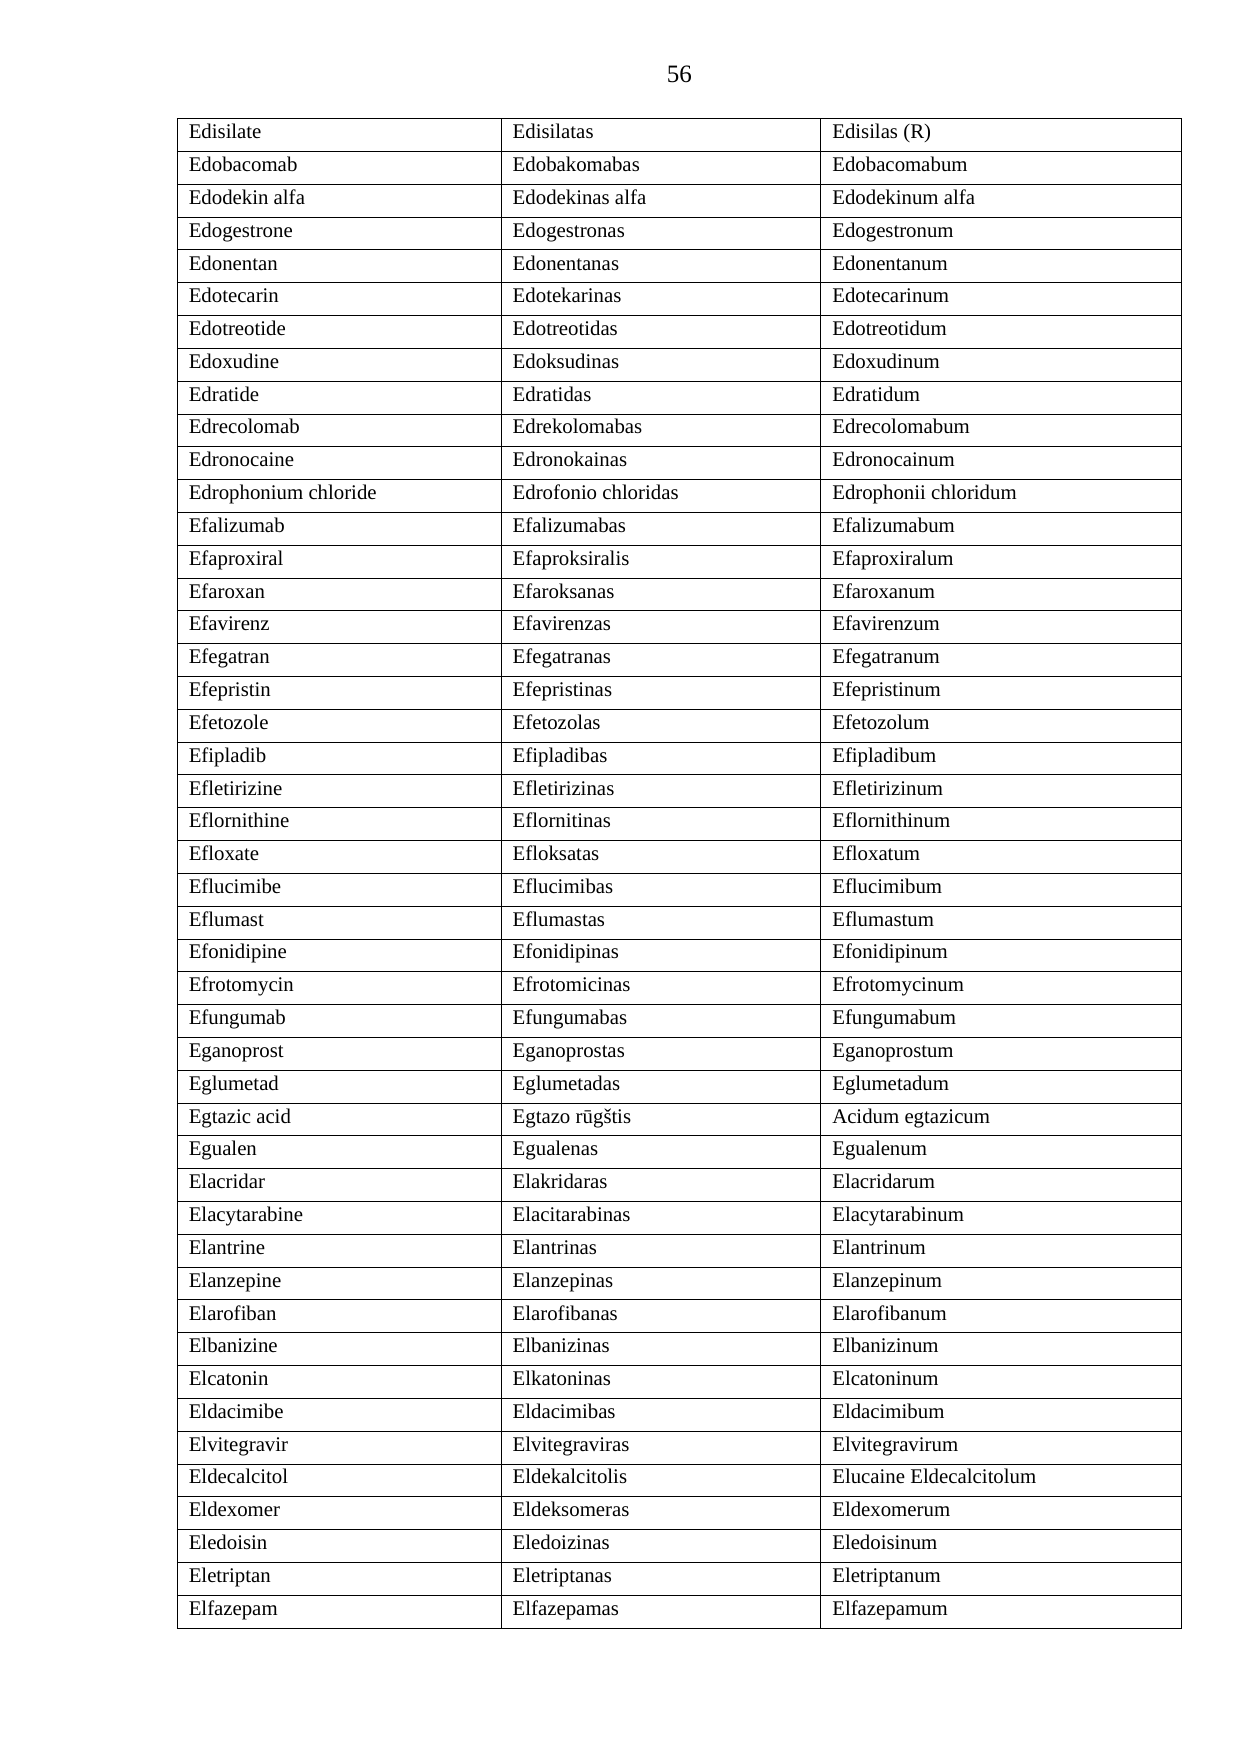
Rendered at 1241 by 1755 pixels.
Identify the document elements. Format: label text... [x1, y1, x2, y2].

table_cell Edronocainum [821, 447, 1181, 479]
table_cell Elacridar [178, 1169, 501, 1201]
table_cell Elvitegravirum [821, 1432, 1181, 1463]
table_cell Efaroxan [178, 579, 501, 610]
table_cell Edogestronum [821, 218, 1181, 249]
table_cell Eldacimibum [821, 1399, 1181, 1431]
table_cell Egtazo rūgštis [502, 1104, 820, 1135]
table_cell Eflucimibe [178, 874, 501, 906]
table_cell Efalizumab [178, 513, 501, 545]
table_cell Eldexomerum [821, 1497, 1181, 1529]
table_cell Efaroxanum [821, 579, 1181, 610]
table_cell Eganoprost [178, 1038, 501, 1070]
table_cell Efloxate [178, 841, 501, 873]
table_cell Edonentan [178, 250, 501, 282]
table_cell Edoksudinas [502, 349, 820, 381]
table_cell Elfazepamum [821, 1596, 1181, 1627]
table_cell Edronokainas [502, 447, 820, 479]
table_cell Eflumastum [821, 907, 1181, 938]
table_cell Edobacomab [178, 152, 501, 184]
table_cell Eldexomer [178, 1497, 501, 1529]
table_cell Edisilatas [502, 119, 820, 151]
table_cell Elarofibanas [502, 1300, 820, 1332]
table_cell Efloksatas [502, 841, 820, 873]
table_cell Eflornithine [178, 808, 501, 840]
table_cell Eflucimibas [502, 874, 820, 906]
table_cell Efavirenz [178, 611, 501, 643]
table_cell Efepristinum [821, 677, 1181, 709]
table_cell Edotreotide [178, 316, 501, 348]
table_cell Eldekalcitolis [502, 1465, 820, 1496]
table_cell Edonentanas [502, 250, 820, 282]
table_cell Edotekarinas [502, 283, 820, 315]
table_cell Elarofibanum [821, 1300, 1181, 1332]
table_cell Edrecolomabum [821, 415, 1181, 446]
table_cell Efaproxiralum [821, 546, 1181, 577]
table_cell Edratide [178, 382, 501, 413]
table_cell Eglumetadum [821, 1071, 1181, 1102]
table_cell Efetozolas [502, 710, 820, 742]
table_cell Acidum egtazicum [821, 1104, 1181, 1135]
table_cell Efaproxiral [178, 546, 501, 577]
table_cell Efletirizinas [502, 775, 820, 807]
table_cell Eflornitinas [502, 808, 820, 840]
table_cell Efonidipinum [821, 940, 1181, 971]
table_cell Efletirizine [178, 775, 501, 807]
table_cell Edratidum [821, 382, 1181, 413]
table_cell Elbanizinas [502, 1333, 820, 1365]
table_cell Efungumabas [502, 1005, 820, 1037]
table_cell Elanzepinum [821, 1268, 1181, 1299]
table_cell Eflornithinum [821, 808, 1181, 840]
table_cell Eflucimibum [821, 874, 1181, 906]
table_cell Efegatran [178, 644, 501, 676]
table_cell Efipladibas [502, 743, 820, 774]
table_cell Elacytarabine [178, 1202, 501, 1234]
table_cell Edrofonio chloridas [502, 480, 820, 512]
table_cell Eflumast [178, 907, 501, 938]
table_cell Edotreotidas [502, 316, 820, 348]
table_cell Efaproksiralis [502, 546, 820, 577]
table_cell Eletriptan [178, 1563, 501, 1595]
table_cell Edogestrone [178, 218, 501, 249]
table_cell Elkatoninas [502, 1366, 820, 1398]
table_cell Edotreotidum [821, 316, 1181, 348]
table_cell Eletriptanas [502, 1563, 820, 1595]
table_cell Egtazic acid [178, 1104, 501, 1135]
table_cell Edisilas (R) [821, 119, 1181, 151]
table_cell Elanzepinas [502, 1268, 820, 1299]
table_cell Efungumab [178, 1005, 501, 1037]
table_cell Elcatonin [178, 1366, 501, 1398]
table_cell Efavirenzas [502, 611, 820, 643]
table_cell Elarofiban [178, 1300, 501, 1332]
table_cell Efrotomycin [178, 972, 501, 1004]
table_cell Elanzepine [178, 1268, 501, 1299]
table_cell Efegatranas [502, 644, 820, 676]
table_cell Efrotomicinas [502, 972, 820, 1004]
table_cell Elcatoninum [821, 1366, 1181, 1398]
table_cell Efetozole [178, 710, 501, 742]
table_cell Edogestronas [502, 218, 820, 249]
table_cell Edodekinas alfa [502, 185, 820, 217]
table_cell Edodekinum alfa [821, 185, 1181, 217]
table_cell Efepristinas [502, 677, 820, 709]
table_cell Eldeksomeras [502, 1497, 820, 1529]
table_cell Elacitarabinas [502, 1202, 820, 1234]
table_cell Edodekin alfa [178, 185, 501, 217]
table_cell Elacridarum [821, 1169, 1181, 1201]
table_cell Efetozolum [821, 710, 1181, 742]
table_cell Eledoisin [178, 1530, 501, 1562]
table_cell Efrotomycinum [821, 972, 1181, 1004]
table_cell Eldacimibe [178, 1399, 501, 1431]
table_cell Edrecolomab [178, 415, 501, 446]
table_cell Edobakomabas [502, 152, 820, 184]
table_cell Elfazepam [178, 1596, 501, 1627]
table_cell Elantrinas [502, 1235, 820, 1267]
table_cell Egualenum [821, 1136, 1181, 1168]
table_cell Eganoprostum [821, 1038, 1181, 1070]
table_cell Edotecarin [178, 283, 501, 315]
table_cell Edobacomabum [821, 152, 1181, 184]
table_cell Efipladib [178, 743, 501, 774]
table_cell Eganoprostas [502, 1038, 820, 1070]
table_cell Edotecarinum [821, 283, 1181, 315]
table_cell Efipladibum [821, 743, 1181, 774]
table_cell Eglumetadas [502, 1071, 820, 1102]
table_cell Edrekolomabas [502, 415, 820, 446]
table_cell Elantrinum [821, 1235, 1181, 1267]
table_cell Elvitegraviras [502, 1432, 820, 1463]
table_cell Edonentanum [821, 250, 1181, 282]
table_cell Efaroksanas [502, 579, 820, 610]
table_cell Egualen [178, 1136, 501, 1168]
table_cell Efalizumabum [821, 513, 1181, 545]
table_cell Elfazepamas [502, 1596, 820, 1627]
table_cell Eflumastas [502, 907, 820, 938]
table_cell Eledoisinum [821, 1530, 1181, 1562]
table_cell Efalizumabas [502, 513, 820, 545]
table_cell Efegatranum [821, 644, 1181, 676]
table_cell Elakridaras [502, 1169, 820, 1201]
table_cell Eldecalcitol [178, 1465, 501, 1496]
table_cell Elantrine [178, 1235, 501, 1267]
table_cell Efloxatum [821, 841, 1181, 873]
table_cell Edronocaine [178, 447, 501, 479]
table_cell Edoxudinum [821, 349, 1181, 381]
table_cell Edoxudine [178, 349, 501, 381]
table_cell Elvitegravir [178, 1432, 501, 1463]
table_cell Eglumetad [178, 1071, 501, 1102]
table_cell Efletirizinum [821, 775, 1181, 807]
table_cell Edisilate [178, 119, 501, 151]
table_cell Edrophonium chloride [178, 480, 501, 512]
table_cell Egualenas [502, 1136, 820, 1168]
table_cell Eledoizinas [502, 1530, 820, 1562]
table_cell Eletriptanum [821, 1563, 1181, 1595]
table_cell Efonidipinas [502, 940, 820, 971]
table_cell Efavirenzum [821, 611, 1181, 643]
table_cell Elbanizine [178, 1333, 501, 1365]
table_cell Elacytarabinum [821, 1202, 1181, 1234]
table_cell Elucaine Eldecalcitolum [821, 1465, 1181, 1496]
table_cell Elbanizinum [821, 1333, 1181, 1365]
table_cell Edrophonii chloridum [821, 480, 1181, 512]
table_cell Efonidipine [178, 940, 501, 971]
table_cell Efepristin [178, 677, 501, 709]
table_cell Edratidas [502, 382, 820, 413]
table_cell Eldacimibas [502, 1399, 820, 1431]
table_cell Efungumabum [821, 1005, 1181, 1037]
